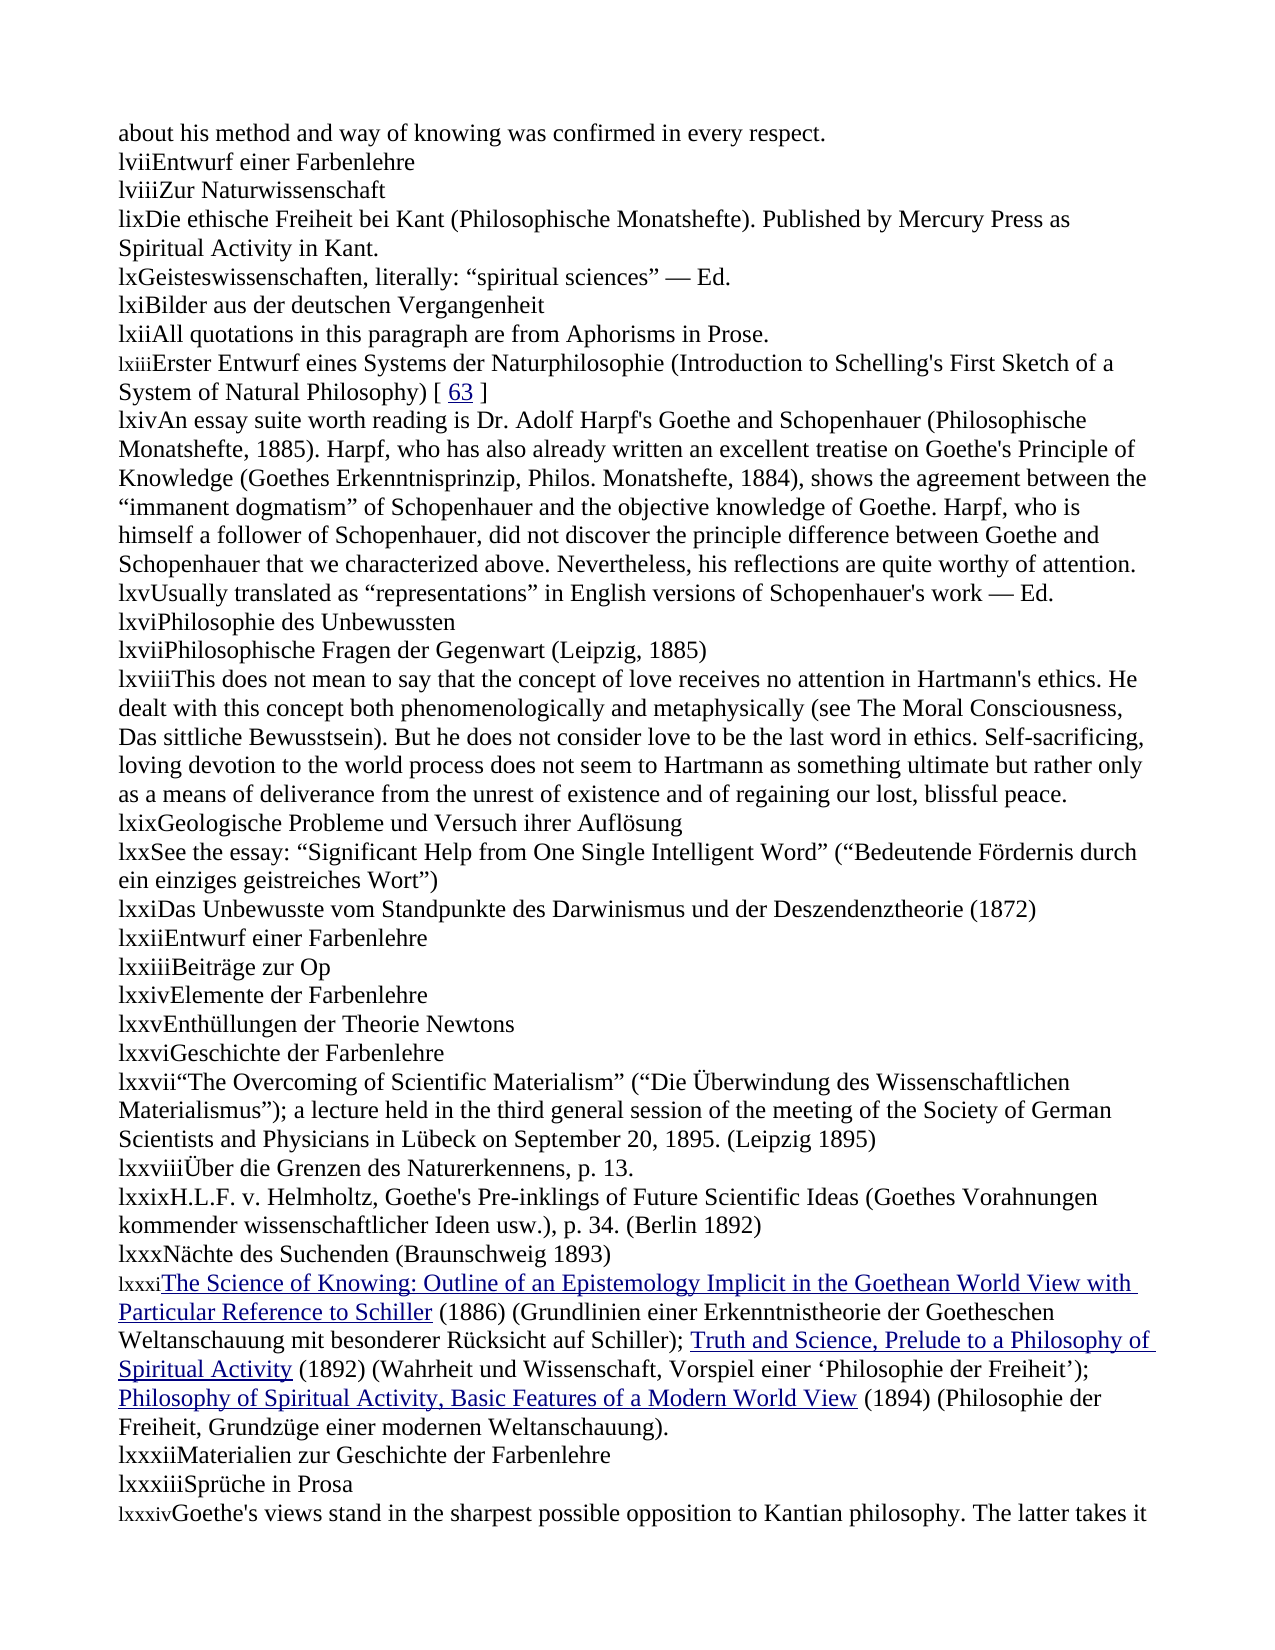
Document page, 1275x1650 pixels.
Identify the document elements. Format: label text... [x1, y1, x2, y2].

text Geschichte der Farbenlehre [118, 1038, 1157, 1067]
text Goethe's views stand in the sharpest possible opposition to Kantian philosophy. The latter takes it [118, 1498, 1157, 1527]
text Die ethische Freiheit bei Kant (Philosophische Monatshefte). Published by Mercury Press as Spiritual Activity in Kant. [118, 204, 1157, 262]
text Materialien zur Geschichte der Farbenlehre [118, 1441, 1157, 1469]
text Über die Grenzen des Naturerkennens, p. 13. [118, 1153, 1157, 1182]
text Elemente der Farbenlehre [118, 981, 1157, 1009]
text This does not mean to say that the concept of love receives no attention in Hartmann's ethics. He dealt with this concept both phenomenologically and metaphysically (see The Moral Consciousness, Das sittliche Bewusstsein). But he does not consider love to be the last word in ethics. Self-sacrificing, loving devotion to the world process does not seem to Hartmann as something ultimate but rather only as a means of deliverance from the unrest of existence and of regaining our lost, blissful peace. [118, 664, 1157, 808]
text Entwurf einer Farbenlehre [118, 923, 1157, 952]
text Bilder aus der deutschen Vergangenheit [118, 291, 1157, 319]
text Geisteswissenschaften, literally: “spiritual sciences” — Ed. [118, 262, 1157, 291]
text All quotations in this paragraph are from Aphorisms in Prose. [118, 319, 1157, 348]
text “The Overcoming of Scientific Materialism” (“Die Überwindung des Wissenschaftlichen Materialismus”); a lecture held in the third general session of the meeting of the Society of German Scientists and Physicians in Lübeck on September 20, 1895. (Leipzig 1895) [118, 1067, 1157, 1153]
text Zur Naturwissenschaft [118, 176, 1157, 204]
text H.L.F. v. Helmholtz, Goethe's Pre-inklings of Future Scientific Ideas (Goethes Vorahnungen kommender wissenschaftlicher Ideen usw.), p. 34. (Berlin 1892) [118, 1182, 1157, 1239]
text Usually translated as “representations” in English versions of Schopenhauer's work — Ed. [118, 578, 1157, 607]
text about his method and way of knowing was confirmed in every respect. [118, 118, 1157, 147]
text Nächte des Suchenden (Braunschweig 1893) [118, 1239, 1157, 1268]
text The Science of Knowing: Outline of an Epistemology Implicit in the Goethean World View with Particular Reference to Schiller (1886) (Grundlinien einer Erkenntnistheorie der Goetheschen Weltanschauung mit besonderer Rücksicht auf Schiller); Truth and Science, Prelude to a Philosophy of Spiritual Activity (1892) (Wahrheit und Wissenschaft, Vorspiel einer ‘Philosophie der Freiheit’); Philosophy of Spiritual Activity, Basic Features of a Modern World View (1894) (Philosophie der Freiheit, Grundzüge einer modernen Weltanschauung). [118, 1268, 1157, 1441]
text Beiträge zur Op [118, 952, 1157, 981]
text Erster Entwurf eines Systems der Naturphilosophie (Introduction to Schelling's First Sketch of a System of Natural Philosophy) [ 63 ] [118, 348, 1157, 406]
text Entwurf einer Farbenlehre [118, 147, 1157, 176]
text Sprüche in Prosa [118, 1469, 1157, 1498]
text See the essay: “Significant Help from One Single Intelligent Word” (“Bedeutende Fördernis durch ein einziges geistreiches Wort”) [118, 837, 1157, 894]
text Philosophische Fragen der Gegenwart (Leipzig, 1885) [118, 636, 1157, 664]
text Geologische Probleme und Versuch ihrer Auflösung [118, 808, 1157, 837]
text Enthüllungen der Theorie Newtons [118, 1009, 1157, 1038]
text Philosophie des Unbewussten [118, 607, 1157, 636]
text An essay suite worth reading is Dr. Adolf Harpf's Goethe and Schopenhauer (Philosophische Monatshefte, 1885). Harpf, who has also already written an excellent treatise on Goethe's Principle of Knowledge (Goethes Erkenntnisprinzip, Philos. Monatshefte, 1884), shows the agreement between the “immanent dogmatism” of Schopenhauer and the objective knowledge of Goethe. Harpf, who is himself a follower of Schopenhauer, did not discover the principle difference between Goethe and Schopenhauer that we characterized above. Nevertheless, his reflections are quite worthy of attention. [118, 406, 1157, 578]
text Das Unbewusste vom Standpunkte des Darwinismus und der Deszendenztheorie (1872) [118, 894, 1157, 923]
